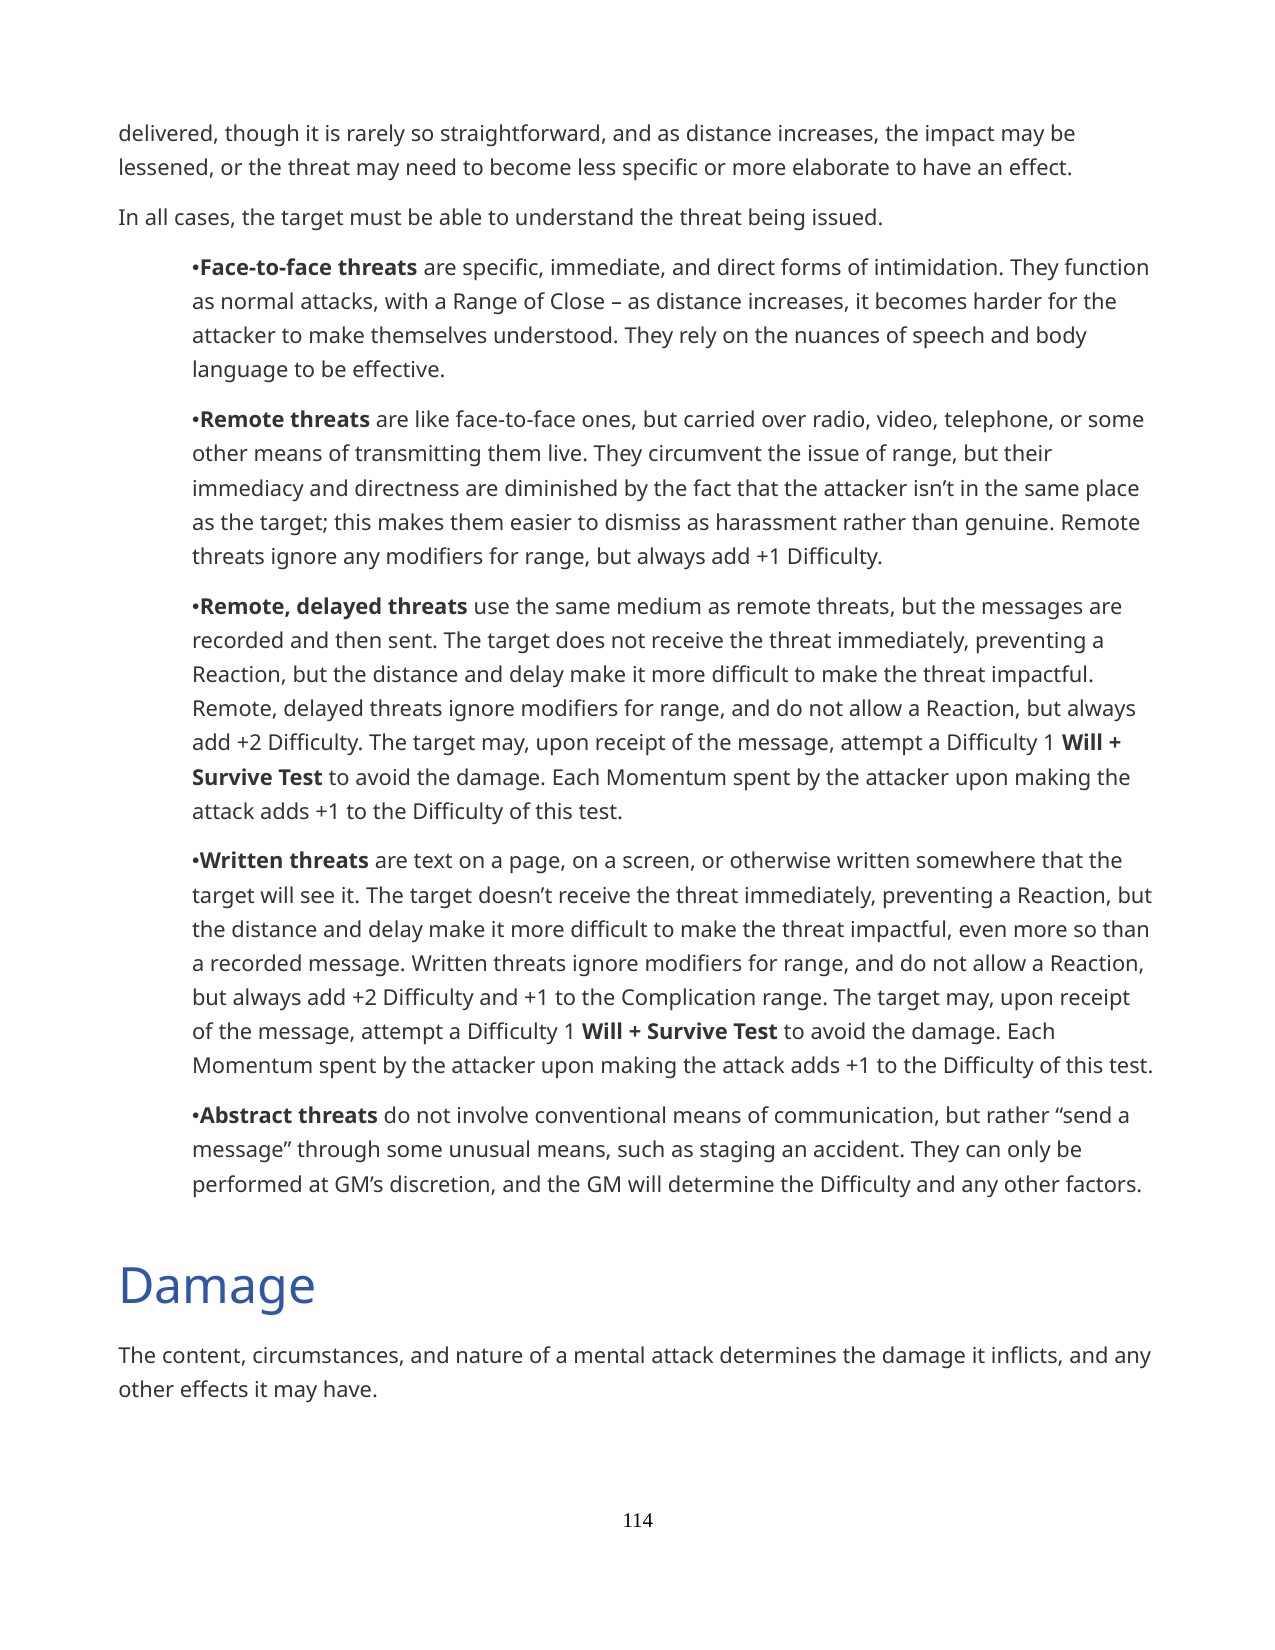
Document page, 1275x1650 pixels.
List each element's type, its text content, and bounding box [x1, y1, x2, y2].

list Remote, delayed threats use the same medium as remote threats, but the messages are recorded and then sent. The target does not receive the threat immediately, preventing a Reaction, but the distance and delay make it more difficult to make the threat impactful. Remote, delayed threats ignore modifiers for range, and do not allow a Reaction, but always add +2 Difficulty. The target may, upon receipt of the message, attempt a Difficulty 1 Will + Survive Test to avoid the damage. Each Momentum spent by the attacker upon making the attack adds +1 to the Difficulty of this test. [118, 591, 1157, 825]
text delivered, though it is rarely so straightforward, and as distance increases, the impact may be lessened, or the threat may need to become less specific or more elaborate to have an effect. [118, 118, 1157, 182]
list Face-to-face threats are specific, immediate, and direct forms of intimidation. They function as normal attacks, with a Range of Close – as distance increases, it becomes harder for the attacker to make themselves understood. They rely on the nuances of speech and body language to be effective. [118, 252, 1157, 384]
list Written threats are text on a page, on a screen, or otherwise written somewhere that the target will see it. The target doesn’t receive the threat immediately, preventing a Reaction, but the distance and delay make it more difficult to make the threat impactful, even more so than a recorded message. Written threats ignore modifiers for range, and do not allow a Reaction, but always add +2 Difficulty and +1 to the Complication range. The target may, upon receipt of the message, attempt a Difficulty 1 Will + Survive Test to avoid the damage. Each Momentum spent by the attacker upon making the attack adds +1 to the Difficulty of this test. [118, 845, 1157, 1080]
list Remote threats are like face-to-face ones, but carried over radio, video, telephone, or some other means of transmitting them live. They circumvent the issue of range, but their immediacy and directness are diminished by the fact that the attacker isn’t in the same place as the target; this makes them easier to dismiss as harassment rather than genuine. Remote threats ignore any modifiers for range, but always add +1 Difficulty. [118, 404, 1157, 571]
subtitle Damage [118, 1249, 1157, 1318]
text In all cases, the target must be able to understand the threat being issued. [118, 202, 1157, 232]
text The content, circumstances, and nature of a mental attack determines the damage it inflicts, and any other effects it may have. [118, 1340, 1157, 1404]
list Abstract threats do not involve conventional means of communication, but rather “send a message” through some unusual means, such as staging an accident. They can only be performed at GM’s discretion, and the GM will determine the Difficulty and any other factors. [118, 1100, 1157, 1198]
